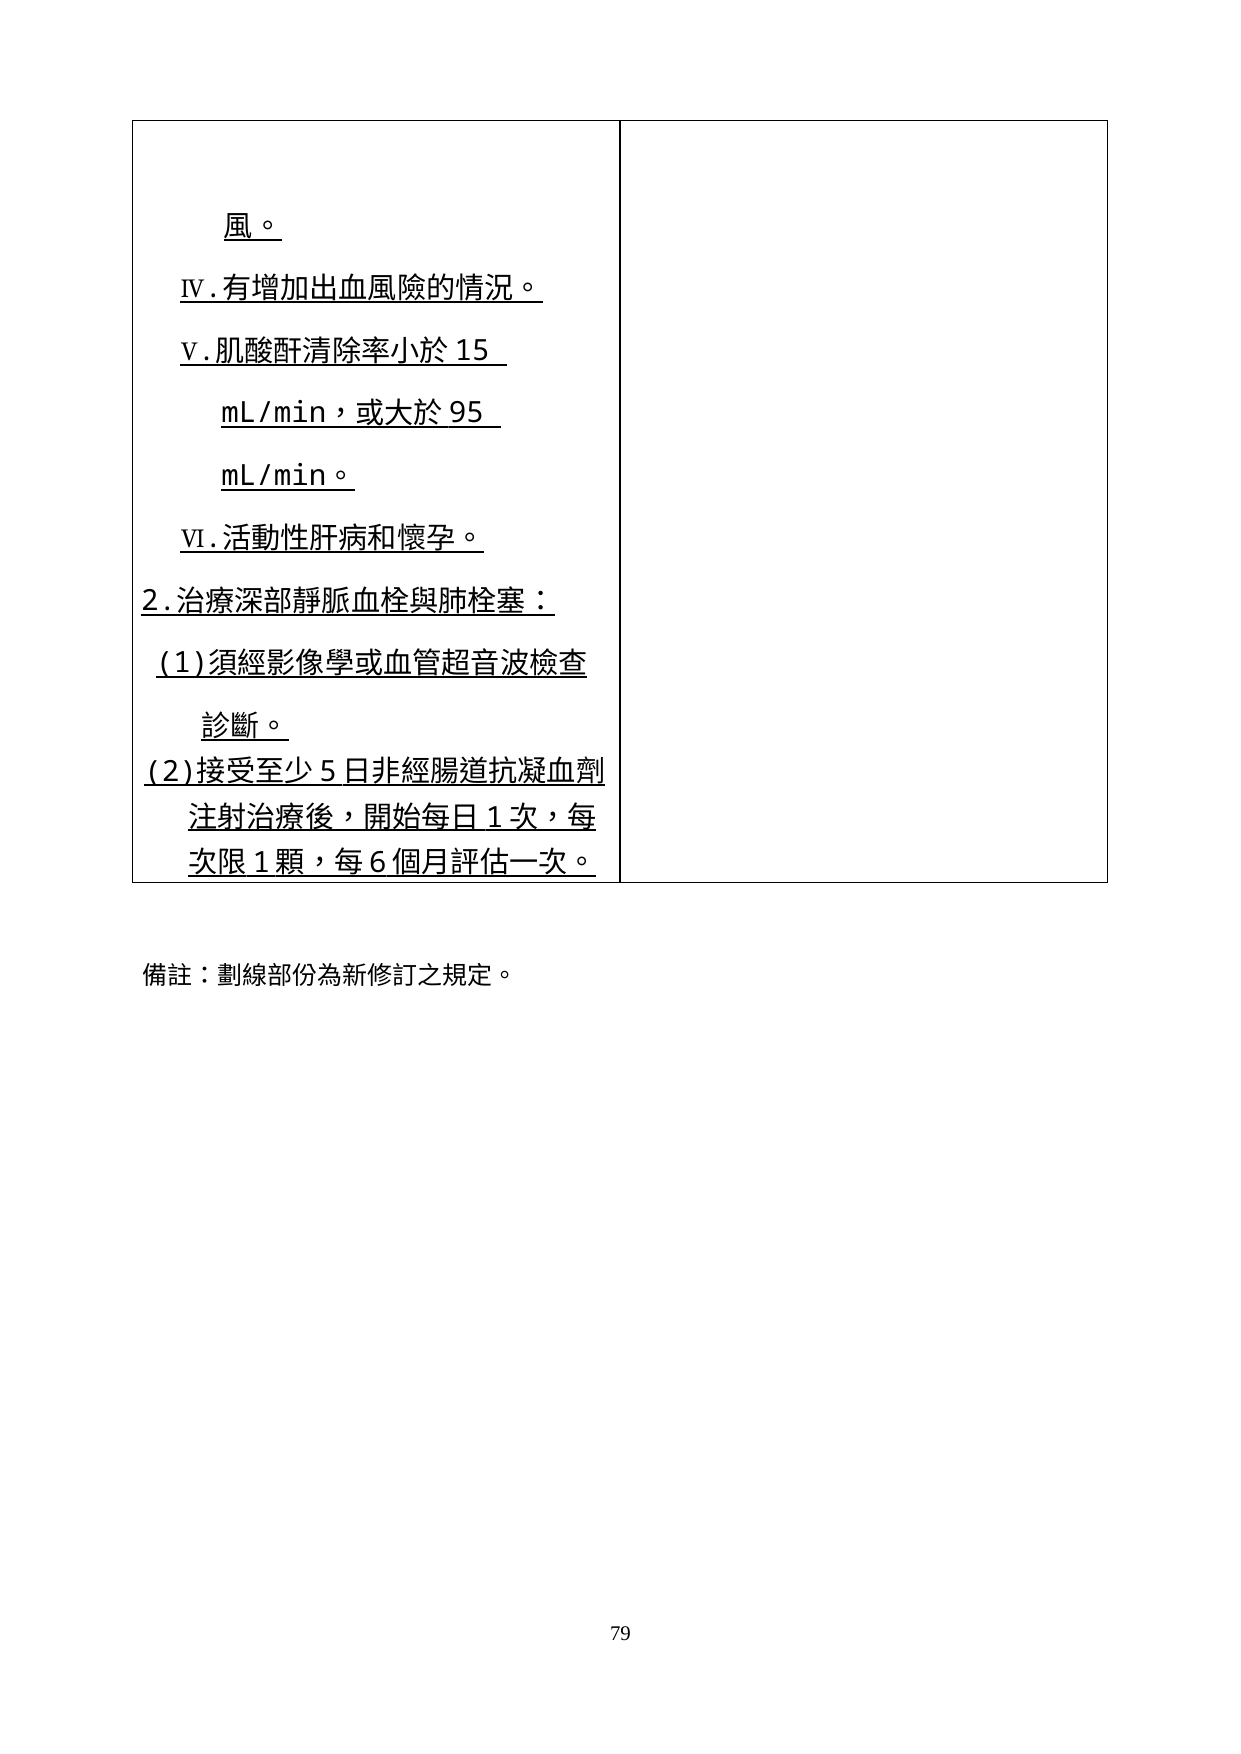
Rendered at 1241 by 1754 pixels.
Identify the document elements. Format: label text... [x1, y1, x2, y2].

table_cell [621, 121, 1107, 882]
table_cell 風。 Ⅳ.有增加出血風險的情況。 Ⅴ.肌酸酐清除率小於15 mL/min，或大於95 mL/min。 Ⅵ.活動性肝病和懷孕。 2.治療深部靜脈血栓與肺栓塞： (1)須經影像學或血管超音波檢查診斷。 (2)接受至少5日非經腸道抗凝血劑注射治療後，開始每日1次，每次限1顆，每6個月評估一次。 [133, 121, 619, 882]
text 備註：劃線部份為新修訂之規定。 [142, 932, 1069, 994]
